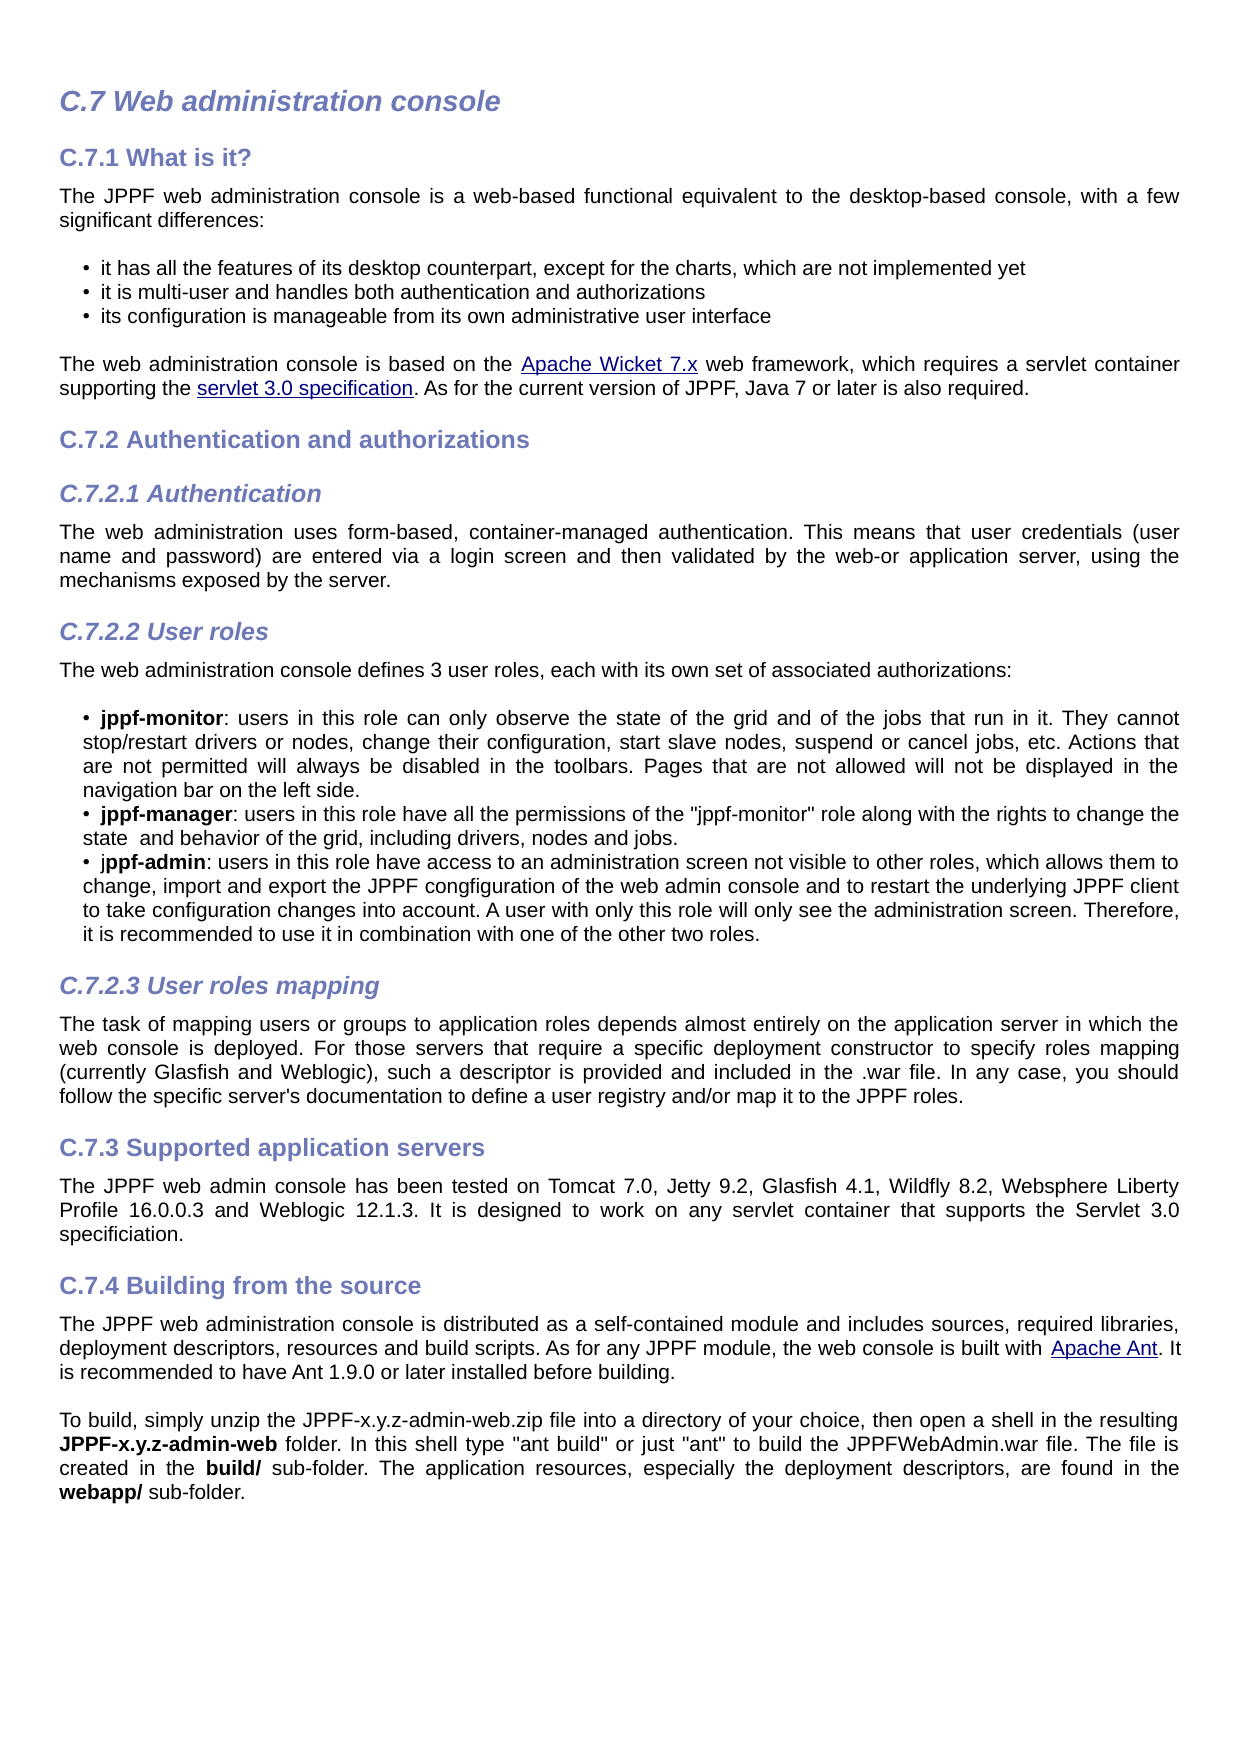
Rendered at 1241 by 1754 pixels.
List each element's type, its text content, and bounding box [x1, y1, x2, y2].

text The web administration console is based on the Apache Wicket 7.x web framework, which requires a servlet container supporting the servlet 3.0 specification. As for the current version of JPPF, Java 7 or later is also required. [59, 352, 1181, 400]
text The web administration uses form-based, container-managed authentication. This means that user credentials (user name and password) are entered via a login screen and then validated by the web-or application server, using the mechanisms exposed by the server. [59, 520, 1181, 592]
text To build, simply unzip the JPPF-x.y.z-admin-web.zip file into a directory of your choice, then open a shell in the resulting JPPF-x.y.z-admin-web folder. In this shell type "ant build" or just "ant" to build the JPPFWebAdmin.war file. The file is created in the build/ sub-folder. The application resources, especially the deployment descriptors, are found in the webapp/ sub-folder. [59, 1408, 1181, 1504]
subtitle Authentication [59, 478, 1181, 507]
subtitle Building from the source [59, 1271, 1181, 1300]
list it has all the features of its desktop counterpart, except for the charts, which are not implemented yet [83, 256, 1181, 280]
subtitle Web administration console [59, 84, 1181, 118]
subtitle Authentication and authorizations [59, 425, 1181, 453]
subtitle User roles [59, 617, 1181, 645]
list jppf-monitor: users in this role can only observe the state of the grid and of the jobs that run in it. They cannot stop/restart drivers or nodes, change their configuration, start slave nodes, suspend or cancel jobs, etc. Actions that are not permitted will always be disabled in the toolbars. Pages that are not allowed will not be displayed in the navigation bar on the left side. [83, 706, 1181, 802]
text The JPPF web administration console is a web-based functional equivalent to the desktop-based console, with a few significant differences: [59, 184, 1181, 232]
subtitle What is it? [59, 143, 1181, 171]
list jppf-manager: users in this role have all the permissions of the "jppf-monitor" role along with the rights to change the state and behavior of the grid, including drivers, nodes and jobs. [83, 802, 1181, 850]
text The task of mapping users or groups to application roles depends almost entirely on the application server in which the web console is deployed. For those servers that require a specific deployment constructor to specify roles mapping (currently Glasfish and Weblogic), such a descriptor is provided and included in the .war file. In any case, you should follow the specific server's documentation to define a user registry and/or map it to the JPPF roles. [59, 1012, 1181, 1108]
text The JPPF web admin console has been tested on Tomcat 7.0, Jetty 9.2, Glasfish 4.1, Wildfly 8.2, Websphere Liberty Profile 16.0.0.3 and Weblogic 12.1.3. It is designed to work on any servlet container that supports the Servlet 3.0 specificiation. [59, 1174, 1181, 1246]
subtitle User roles mapping [59, 971, 1181, 999]
list jppf-admin: users in this role have access to an administration screen not visible to other roles, which allows them to change, import and export the JPPF congfiguration of the web admin console and to restart the underlying JPPF client to take configuration changes into account. A user with only this role will only see the administration screen. Therefore, it is recommended to use it in combination with one of the other two roles. [83, 850, 1181, 946]
list it is multi-user and handles both authentication and authorizations [83, 280, 1181, 304]
text The web administration console defines 3 user roles, each with its own set of associated authorizations: [59, 658, 1181, 682]
subtitle Supported application servers [59, 1133, 1181, 1162]
text The JPPF web administration console is distributed as a self-contained module and includes sources, required libraries, deployment descriptors, resources and build scripts. As for any JPPF module, the web console is built with Apache Ant. It is recommended to have Ant 1.9.0 or later installed before building. [59, 1312, 1181, 1384]
list its configuration is manageable from its own administrative user interface [83, 304, 1181, 328]
